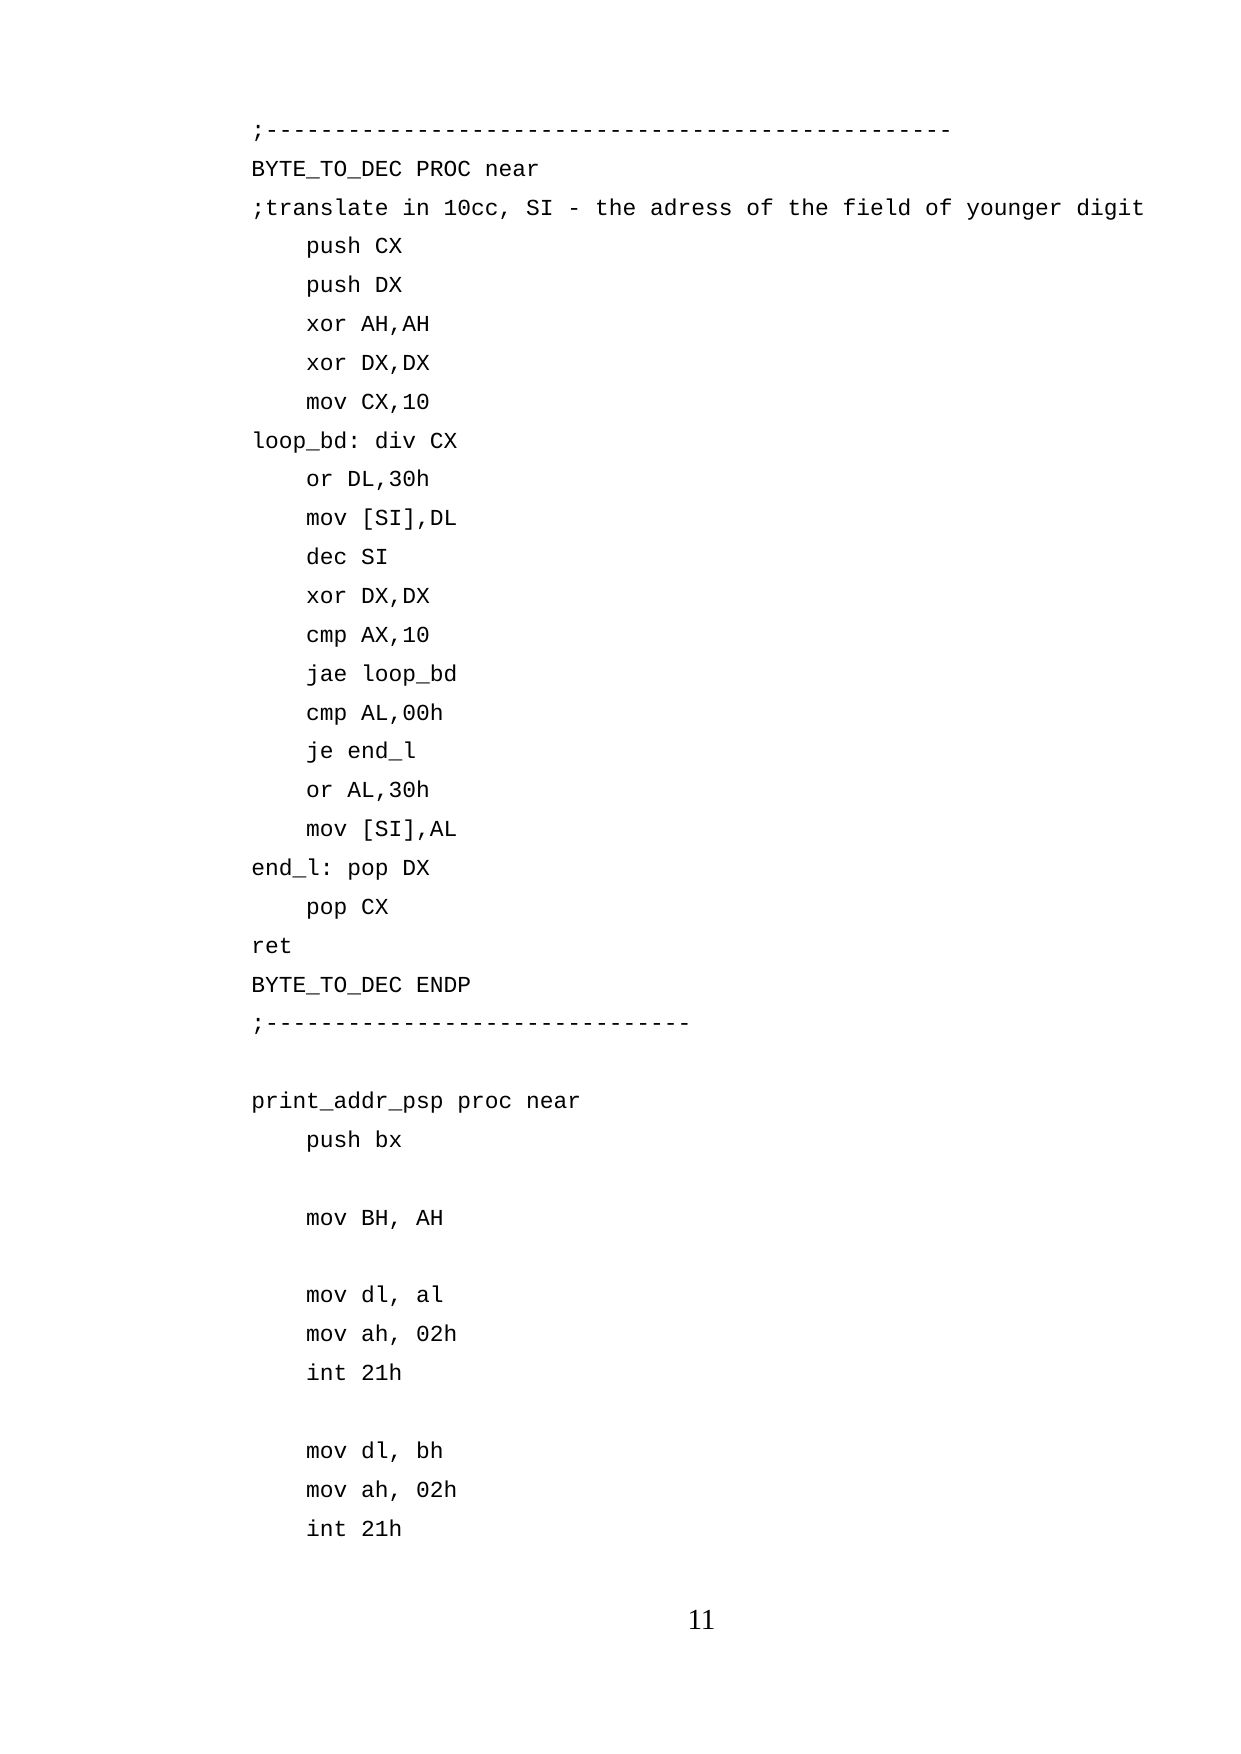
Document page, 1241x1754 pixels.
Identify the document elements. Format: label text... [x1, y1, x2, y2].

text BYTE_TO_DEC ENDP [177, 973, 1152, 999]
text mov CX,10 [177, 390, 1152, 416]
text mov ah, 02h [177, 1478, 1152, 1504]
text int 21h [177, 1517, 1152, 1543]
text je end_l [177, 740, 1152, 766]
text pop CX [177, 895, 1152, 921]
text or DL,30h [177, 468, 1152, 494]
text print_addr_psp proc near [177, 1089, 1152, 1115]
text mov ah, 02h [177, 1323, 1152, 1348]
text mov dl, bh [177, 1439, 1152, 1465]
text mov [SI],AL [177, 817, 1152, 843]
text cmp AL,00h [177, 701, 1152, 727]
text cmp AX,10 [177, 623, 1152, 649]
text xor DX,DX [177, 351, 1152, 377]
text end_l: pop DX [177, 856, 1152, 882]
text mov BH, AH [177, 1206, 1152, 1232]
text mov dl, al [177, 1284, 1152, 1310]
text mov [SI],DL [177, 507, 1152, 533]
text push CX [177, 235, 1152, 261]
text xor AH,AH [177, 312, 1152, 338]
text xor DX,DX [177, 584, 1152, 610]
text push bx [177, 1128, 1152, 1154]
text ret [177, 934, 1152, 960]
text dec SI [177, 546, 1152, 571]
text ;translate in 10cc, SI - the adress of the field of younger digit [177, 196, 1152, 222]
text int 21h [177, 1361, 1152, 1387]
text ;------------------------------- [177, 1012, 1152, 1038]
text ;-------------------------------------------------- [177, 118, 1152, 144]
text or AL,30h [177, 779, 1152, 804]
text jae loop_bd [177, 662, 1152, 688]
text BYTE_TO_DEC PROC near [177, 157, 1152, 183]
text loop_bd: div CX [177, 429, 1152, 455]
text push DX [177, 273, 1152, 299]
